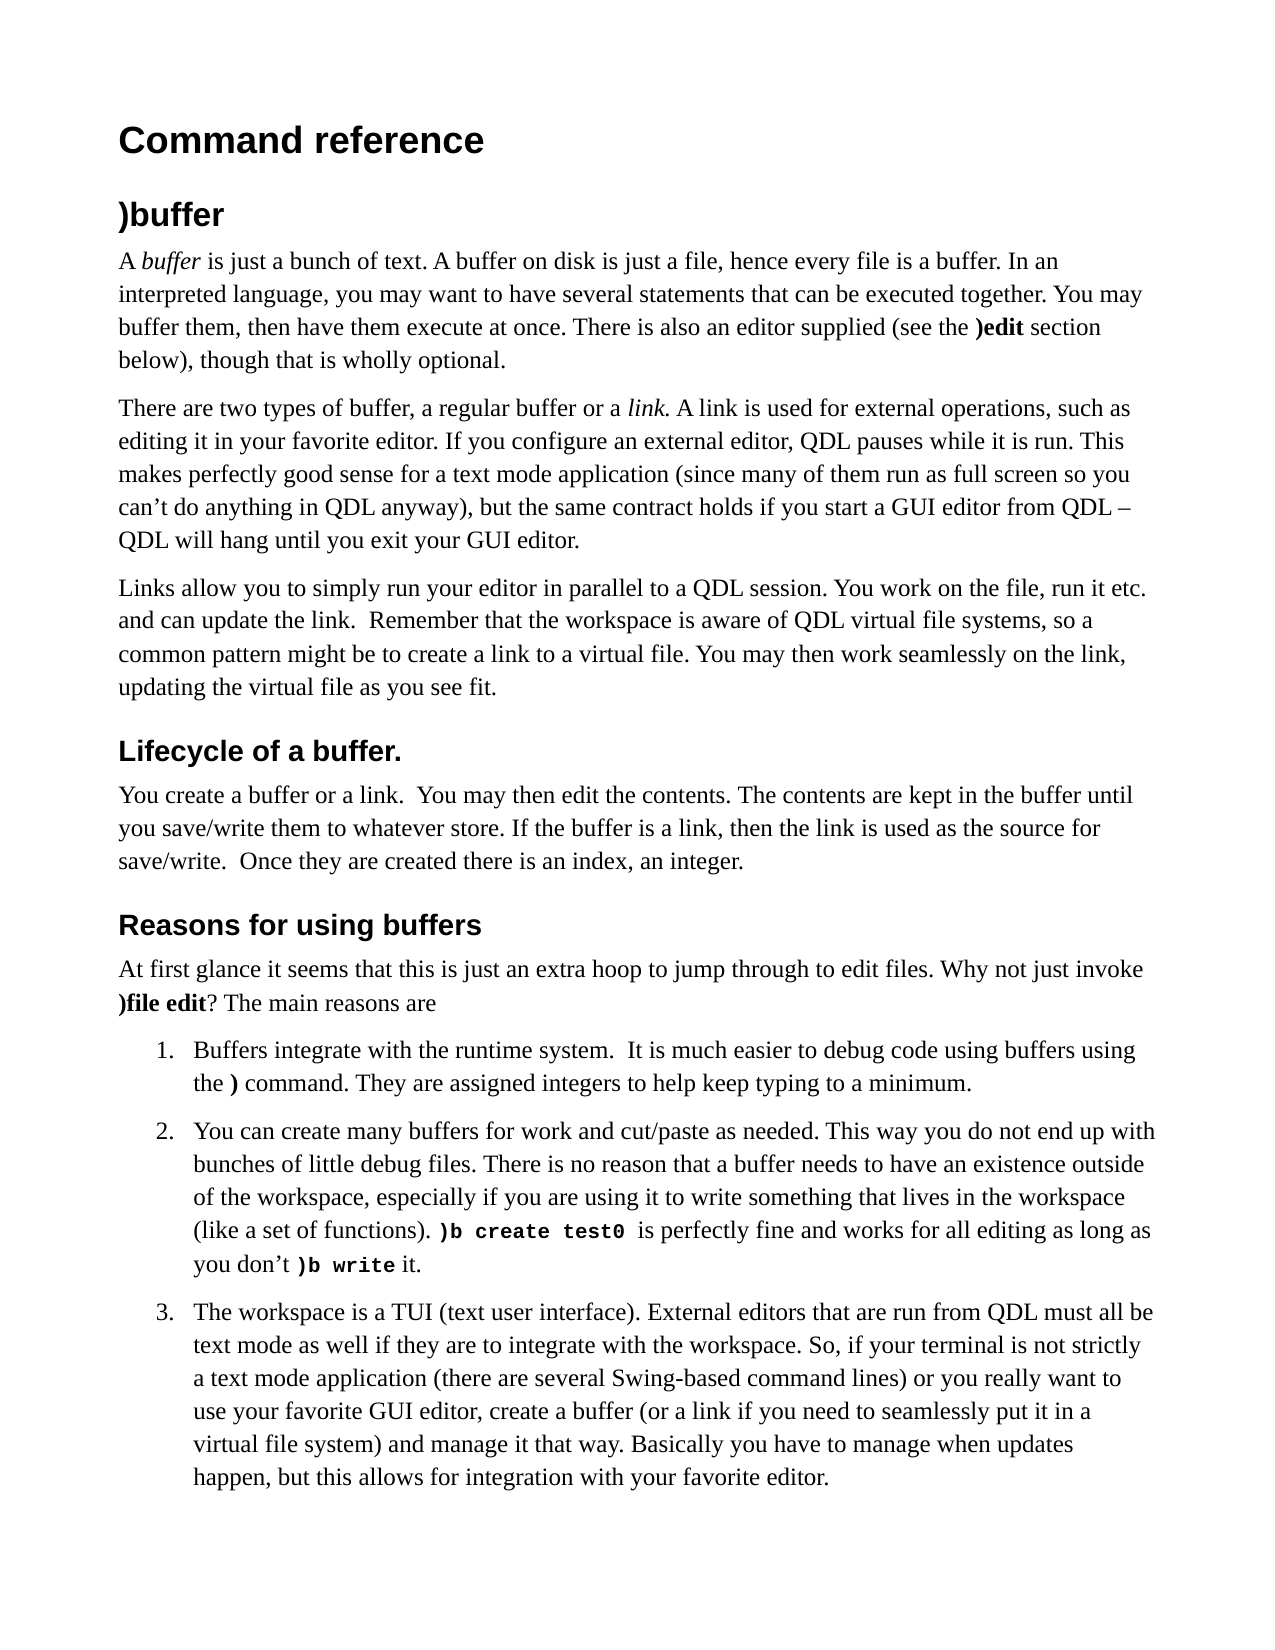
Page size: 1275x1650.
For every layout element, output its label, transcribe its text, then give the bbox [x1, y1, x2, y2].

list You can create many buffers for work and cut/paste as needed. This way you do not end up with bunches of little debug files. There is no reason that a buffer needs to have an existence outside of the workspace, especially if you are using it to write something that lives in the workspace (like a set of functions). )b create test0 is perfectly fine and works for all editing as long as you don’t )b write it. [156, 1116, 1157, 1278]
subtitle Lifecycle of a buffer. [118, 734, 1157, 768]
text There are two types of buffer, a regular buffer or a link. A link is used for external operations, such as editing it in your favorite editor. If you configure an external editor, QDL pauses while it is run. This makes perfectly good sense for a text mode application (since many of them run as full screen so you can’t do anything in QDL anyway), but the same contract holds if you start a GUI editor from QDL – QDL will hang until you exit your GUI editor. [118, 393, 1157, 554]
text Links allow you to simply run your editor in parallel to a QDL session. You work on the file, run it etc. and can update the link. Remember that the workspace is aware of QDL virtual file systems, so a common pattern might be to create a link to a virtual file. You may then work seamlessly on the link, updating the virtual file as you see fit. [118, 573, 1157, 700]
text You create a buffer or a link. You may then edit the contents. The contents are kept in the buffer until you save/write them to whatever store. If the buffer is a link, then the link is used as the source for save/write. Once they are created there is an index, an integer. [118, 780, 1157, 875]
subtitle )buffer [118, 195, 1157, 234]
subtitle Reasons for using buffers [118, 908, 1157, 942]
text At first glance it seems that this is just an extra hoop to jump through to edit files. Why not just invoke )file edit? The main reasons are [118, 954, 1157, 1016]
text A buffer is just a bunch of text. A buffer on disk is just a file, hence every file is a buffer. In an interpreted language, you may want to have several statements that can be executed together. You may buffer them, then have them execute at once. There is also an editor supplied (see the )edit section below), though that is wholly optional. [118, 246, 1157, 374]
list The workspace is a TUI (text user interface). External editors that are run from QDL must all be text mode as well if they are to integrate with the workspace. So, if your terminal is not strictly a text mode application (there are several Swing-based command lines) or you really want to use your favorite GUI editor, create a buffer (or a link if you need to seamlessly put it in a virtual file system) and manage it that way. Basically you have to manage when updates happen, but this allows for integration with your favorite editor. [156, 1297, 1157, 1491]
list Buffers integrate with the runtime system. It is much easier to debug code using buffers using the ) command. They are assigned integers to help keep typing to a minimum. [156, 1035, 1157, 1097]
subtitle Command reference [118, 118, 1157, 162]
